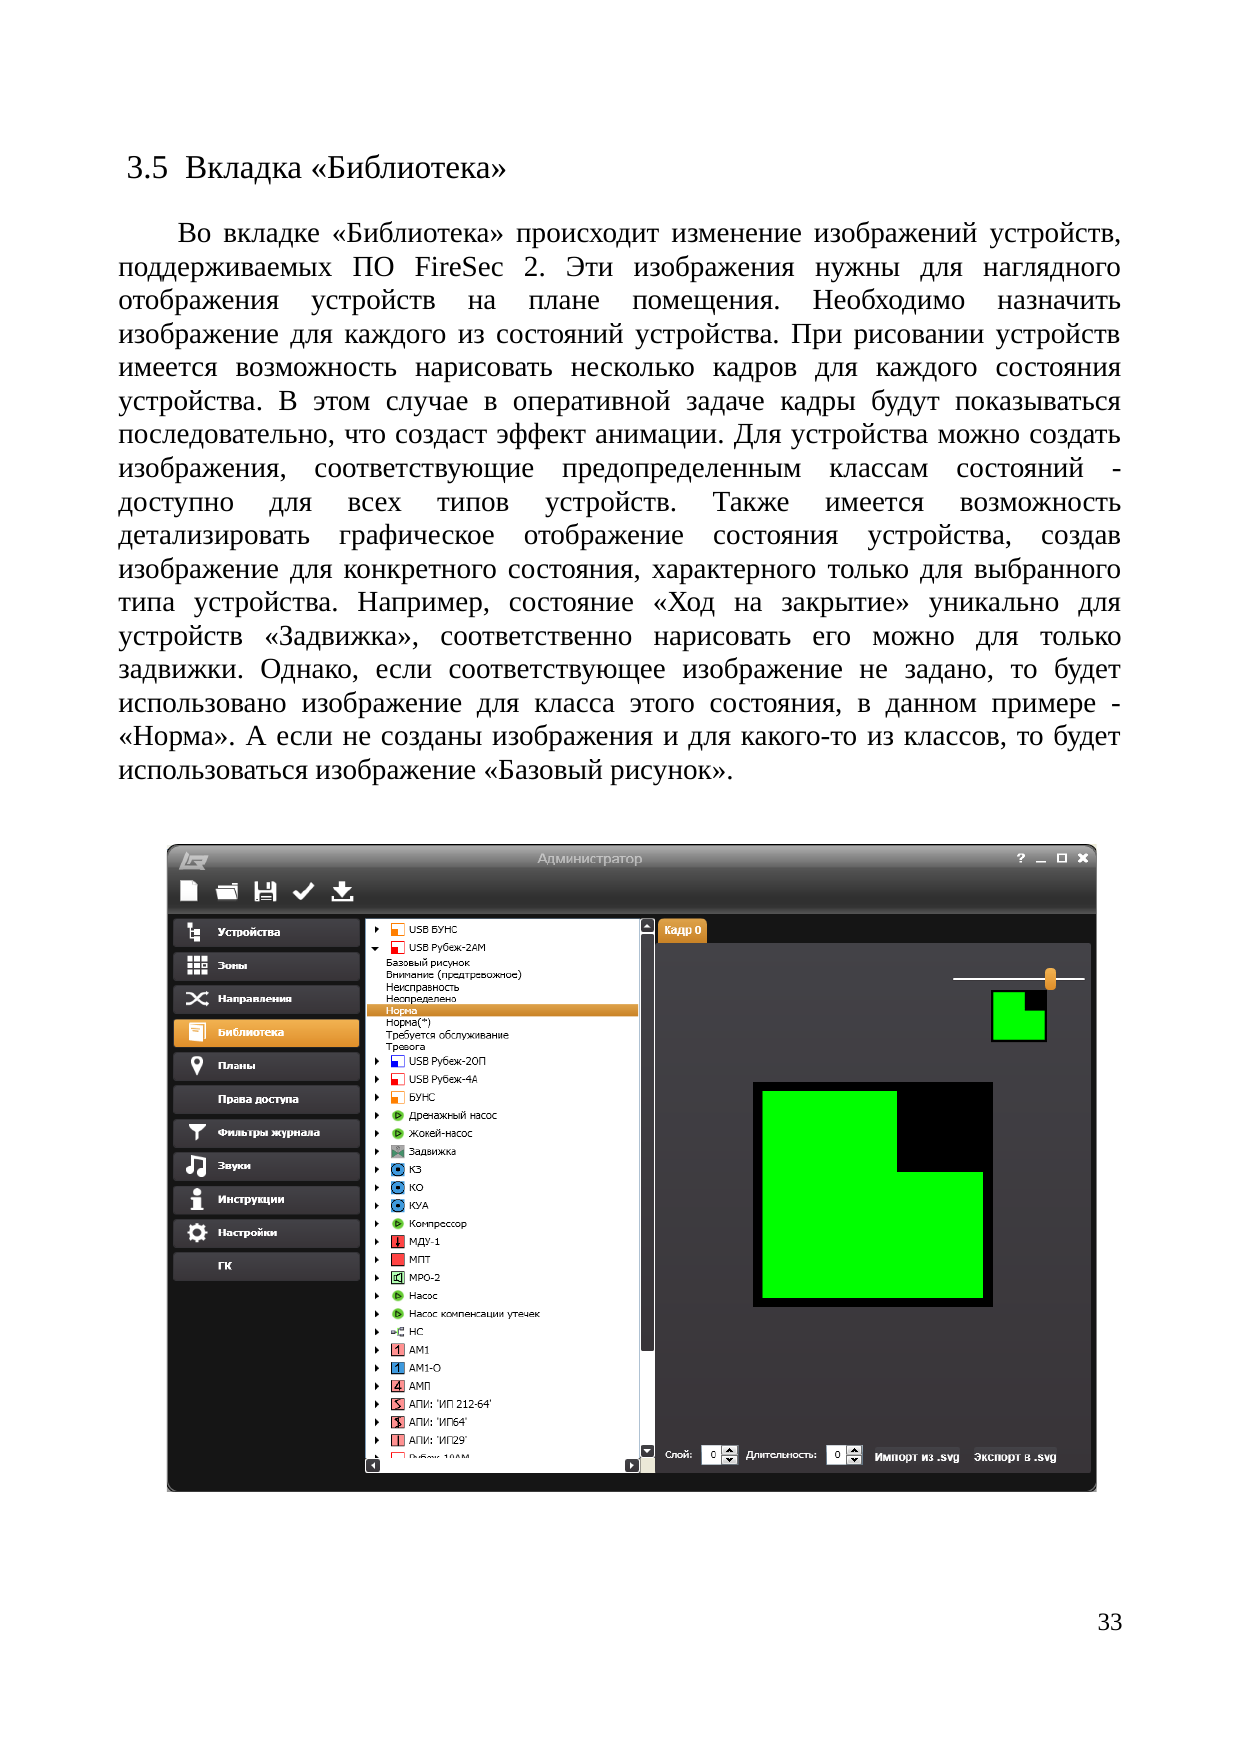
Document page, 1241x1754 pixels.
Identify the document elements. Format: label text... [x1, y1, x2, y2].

picture [166, 844, 1097, 1492]
subtitle Вкладка «Библиотека» [118, 148, 1122, 186]
text Во вкладке «Библиотека» происходит изменение изображений устройств, поддерживаемых ПО FireSec 2. Эти изображения нужны для наглядного отображения устройств на плане помещения. Необходимо назначить изображение для каждого из состояний устройства. При рисовании устройств имеется возможность нарисовать несколько кадров для каждого состояния устройства. В этом случае в оперативной задаче кадры будут показываться последовательно, что создаст эффект анимации. Для устройства можно создать изображения, соответствующие предопределенным классам состояний - доступно для всех типов устройств. Также имеется возможность детализировать графическое отображение состояния устройства, создав изображение для конкретного состояния, характерного только для выбранного типа устройства. Например, состояние «Ход на закрытие» уникально для устройств «Задвижка», соответственно нарисовать его можно для только задвижки. Однако, если соответствующее изображение не задано, то будет использовано изображение для класса этого состояния, в данном примере - «Норма». А если не созданы изображения и для какого-то из классов, то будет использоваться изображение «Базовый рисунок». [118, 215, 1122, 786]
